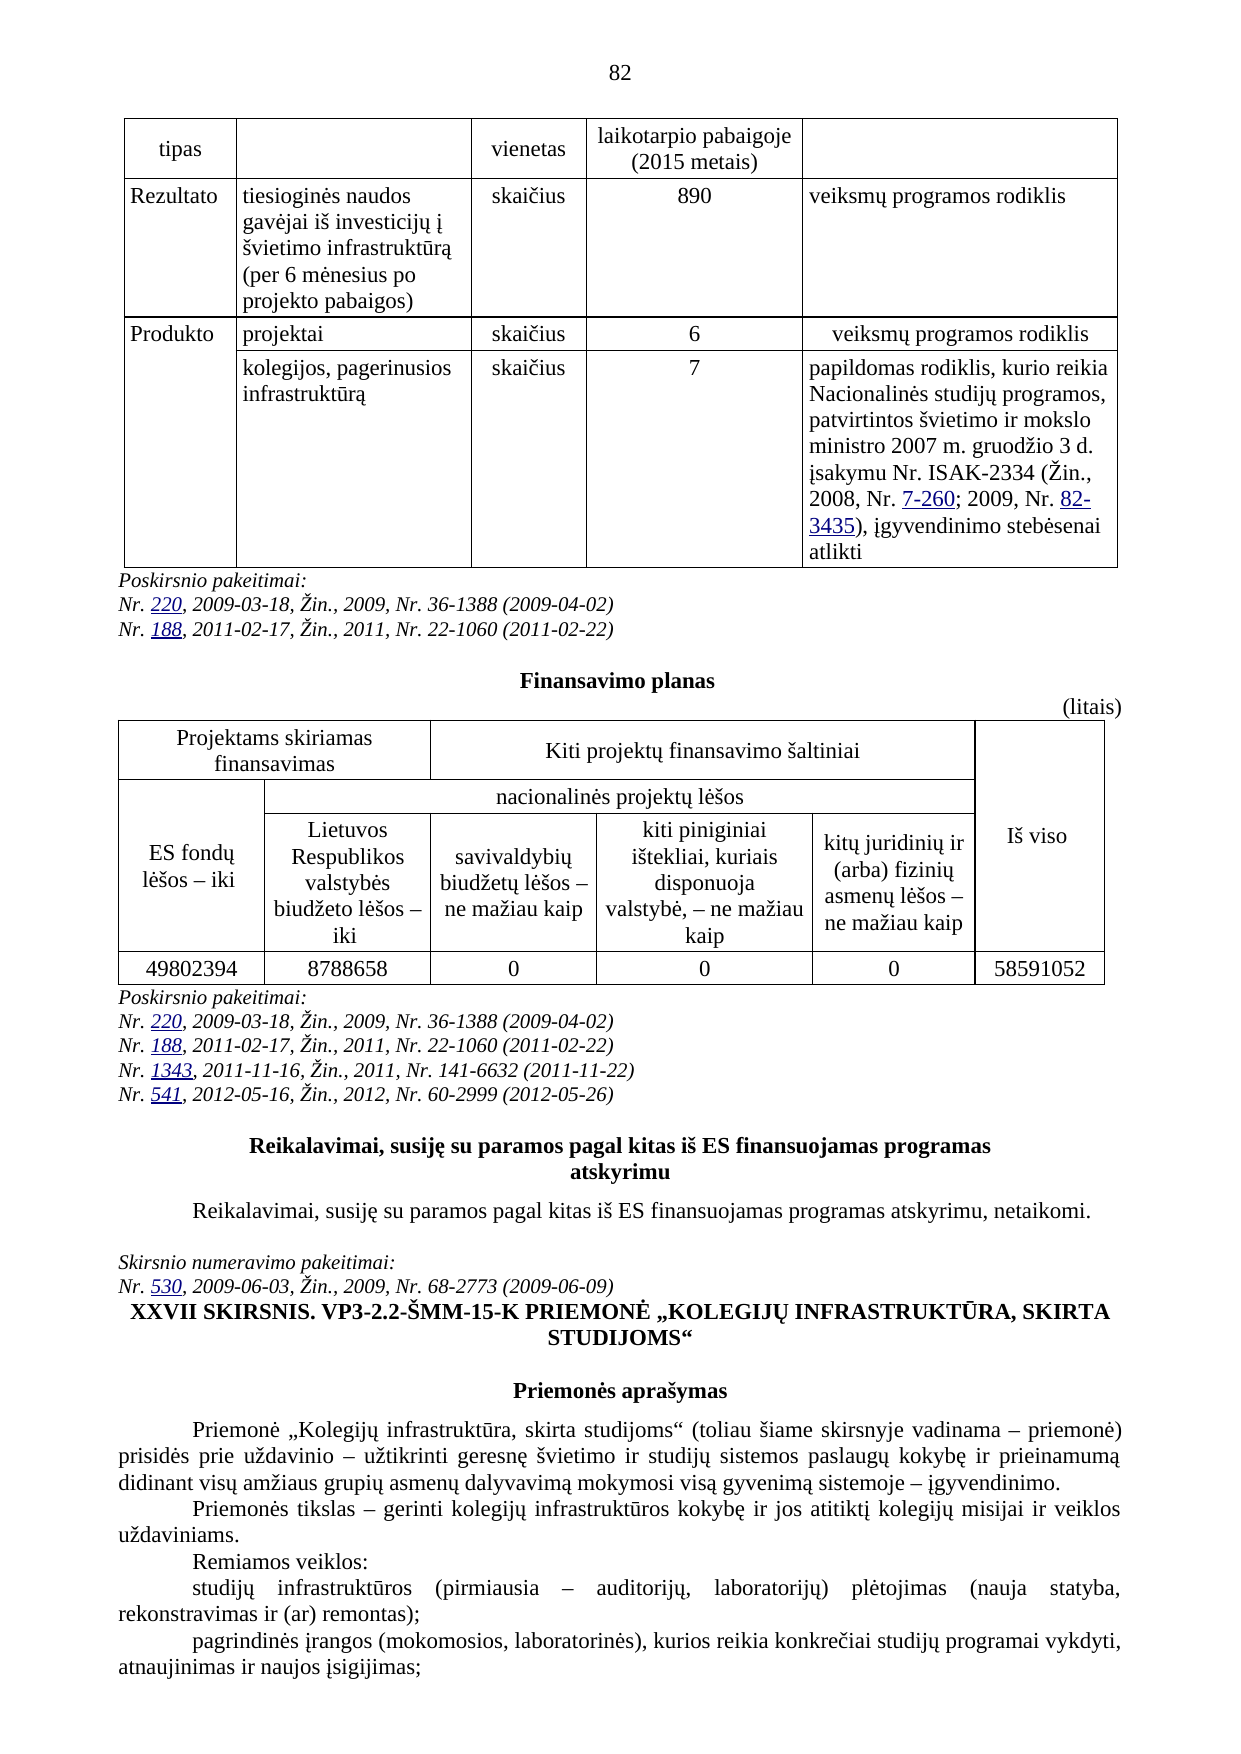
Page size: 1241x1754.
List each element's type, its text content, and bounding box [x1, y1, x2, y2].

table_cell Rezultato [125, 179, 236, 316]
table_cell savivaldybių biudžetų lėšos – ne mažiau kaip [431, 814, 596, 951]
table_cell 0 [813, 952, 974, 984]
table_header tipas [125, 119, 236, 178]
table_cell 0 [597, 952, 812, 984]
table_cell skaičius [472, 179, 586, 316]
table_cell kitų juridinių ir (arba) fizinių asmenų lėšos – ne mažiau kaip [813, 814, 974, 951]
text Remiamos veiklos: [118, 1548, 1122, 1574]
text Nr. 188, 2011-02-17, Žin., 2011, Nr. 22-1060 (2011-02-22) [118, 616, 1122, 641]
table_cell nacionalinės projektų lėšos [265, 780, 974, 812]
text Poskirsnio pakeitimai: [118, 985, 1122, 1009]
table_cell projektai [237, 318, 471, 349]
table_header [803, 119, 1117, 178]
table_cell veiksmų programos rodiklis [803, 318, 1117, 349]
text (litais) [118, 693, 1122, 719]
table_cell 49802394 [119, 952, 264, 984]
table_cell 890 [587, 179, 802, 316]
table_cell kolegijos, pagerinusios infrastruktūrą [237, 351, 471, 567]
text Poskirsnio pakeitimai: [118, 568, 1122, 592]
text Nr. 220, 2009-03-18, Žin., 2009, Nr. 36-1388 (2009-04-02) [118, 1009, 1122, 1033]
table_cell kiti piniginiai ištekliai, kuriais disponuoja valstybė, – ne mažiau kaip [597, 814, 812, 951]
text Priemonės tikslas – gerinti kolegijų infrastruktūros kokybę ir jos atitiktį kolegijų misijai ir veiklos uždaviniams. [118, 1495, 1122, 1548]
table_cell 6 [587, 318, 802, 349]
table_cell Produkto [125, 318, 236, 567]
table_cell 0 [431, 952, 596, 984]
text Priemonė „Kolegijų infrastruktūra, skirta studijoms“ (toliau šiame skirsnyje vadinama – priemonė) prisidės prie uždavinio – užtikrinti geresnę švietimo ir studijų sistemos paslaugų kokybę ir prieinamumą didinant visų amžiaus grupių asmenų dalyvavimą mokymosi visą gyvenimą sistemoje – įgyvendinimo. [118, 1416, 1122, 1495]
table_cell tiesioginės naudos gavėjai iš investicijų į švietimo infrastruktūrą (per 6 mėnesius po projekto pabaigos) [237, 179, 471, 316]
text Skirsnio numeravimo pakeitimai: [118, 1250, 1122, 1274]
table_cell veiksmų programos rodiklis [803, 179, 1117, 316]
table_cell 58591052 [976, 952, 1104, 984]
table_header laikotarpio pabaigoje (2015 metais) [587, 119, 802, 178]
text Reikalavimai, susiję su paramos pagal kitas iš ES finansuojamas programas atskyrimu [118, 1132, 1122, 1185]
table_header Kiti projektų finansavimo šaltiniai [431, 721, 974, 779]
table_header vienetas [472, 119, 586, 178]
text XXVII SKirsnis. VP3-2.2-ŠMM-15-K PRIEMONĖ „KOLEGIJŲ INFRASTRUKTŪRA, SKIRTA STUDIJOMS“ [118, 1298, 1122, 1351]
text Priemonės aprašymas [118, 1377, 1122, 1403]
table_cell 7 [587, 351, 802, 567]
table_cell ES fondų lėšos – iki [119, 780, 264, 951]
text Nr. 541, 2012-05-16, Žin., 2012, Nr. 60-2999 (2012-05-26) [118, 1082, 1122, 1106]
table_cell skaičius [472, 351, 586, 567]
table_header Projektams skiriamas finansavimas [119, 721, 430, 779]
text Nr. 220, 2009-03-18, Žin., 2009, Nr. 36-1388 (2009-04-02) [118, 592, 1122, 616]
table_cell Lietuvos Respublikos valstybės biudžeto lėšos – iki [265, 814, 430, 951]
table_cell papildomas rodiklis, kurio reikia Nacionalinės studijų programos, patvirtintos švietimo ir mokslo ministro 2007 m. gruodžio 3 d. įsakymu Nr. ISAK-2334 (Žin., 2008, Nr. 7-260; 2009, Nr. 82-3435), įgyvendinimo stebėsenai atlikti [803, 351, 1117, 567]
text Reikalavimai, susiję su paramos pagal kitas iš ES finansuojamas programas atskyrimu, netaikomi. [118, 1197, 1122, 1223]
table_cell 8788658 [265, 952, 430, 984]
table_header Iš viso [976, 721, 1104, 951]
text Nr. 188, 2011-02-17, Žin., 2011, Nr. 22-1060 (2011-02-22) [118, 1033, 1122, 1057]
table_header [237, 119, 471, 178]
text Nr. 1343, 2011-11-16, Žin., 2011, Nr. 141-6632 (2011-11-22) [118, 1057, 1122, 1082]
text pagrindinės įrangos (mokomosios, laboratorinės), kurios reikia konkrečiai studijų programai vykdyti, atnaujinimas ir naujos įsigijimas; [118, 1627, 1122, 1679]
text Nr. 530, 2009-06-03, Žin., 2009, Nr. 68-2773 (2009-06-09) [118, 1274, 1122, 1298]
text Finansavimo planas [118, 667, 1122, 693]
text studijų infrastruktūros (pirmiausia – auditorijų, laboratorijų) plėtojimas (nauja statyba, rekonstravimas ir (ar) remontas); [118, 1574, 1122, 1627]
table_cell skaičius [472, 318, 586, 349]
